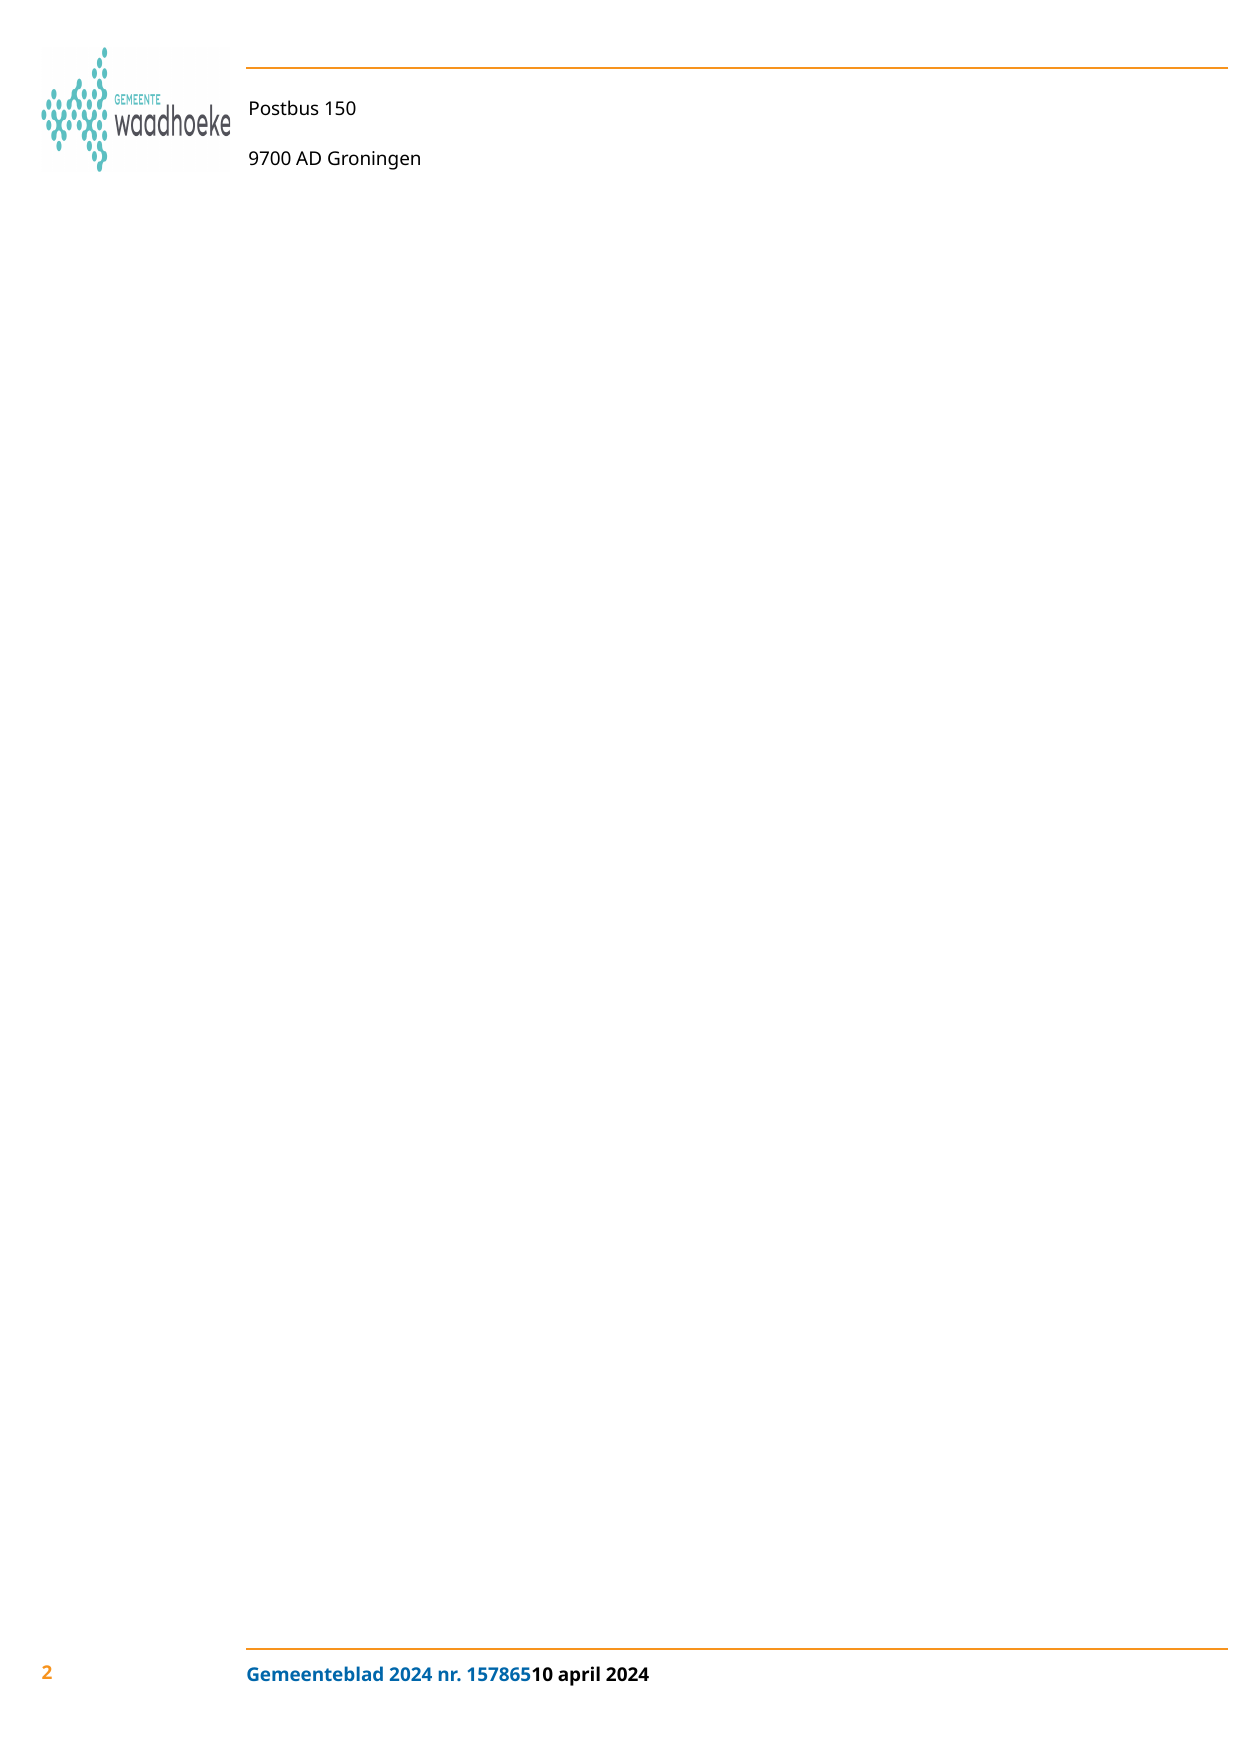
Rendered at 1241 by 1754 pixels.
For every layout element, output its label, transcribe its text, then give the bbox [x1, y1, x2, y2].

picture [41, 47, 231, 172]
text Postbus 150 [248, 95, 1152, 121]
text 9700 AD Groningen [248, 145, 1152, 171]
